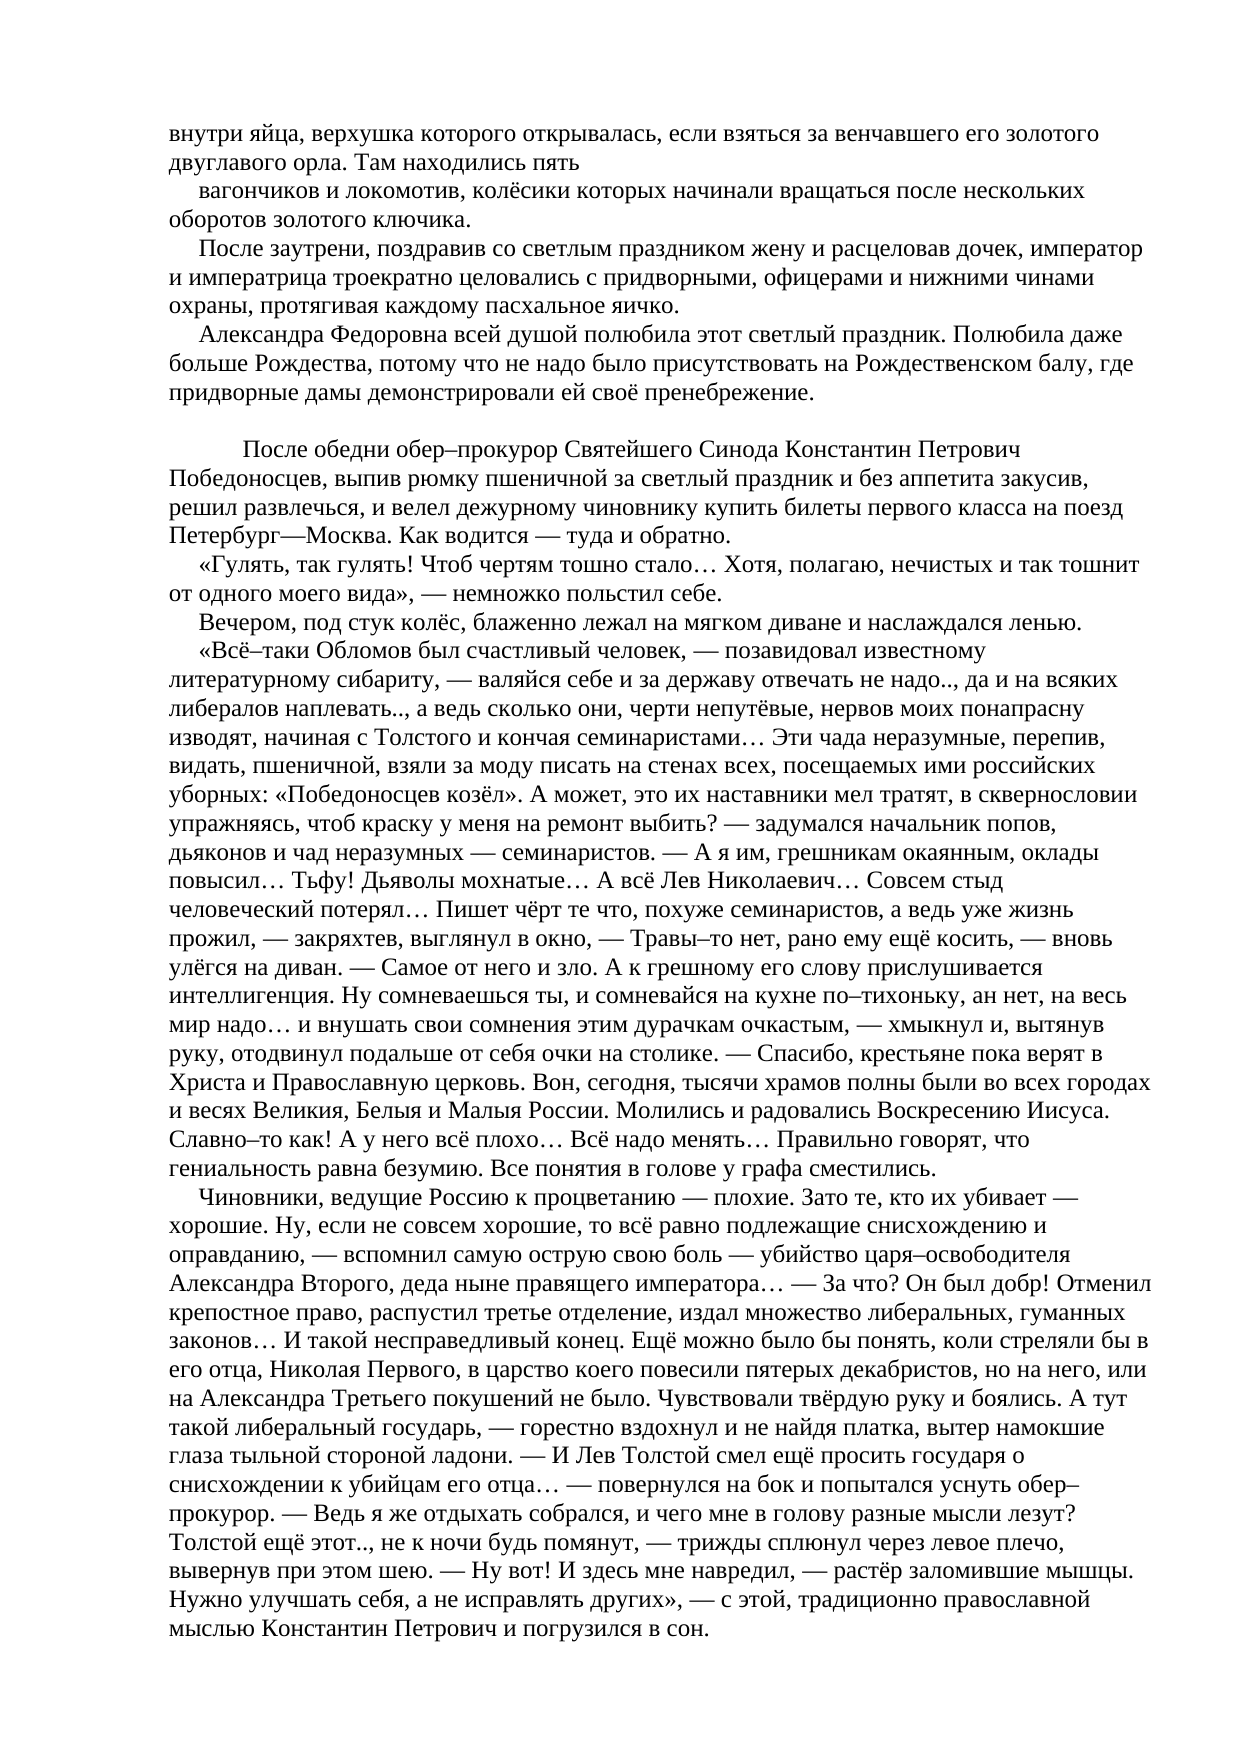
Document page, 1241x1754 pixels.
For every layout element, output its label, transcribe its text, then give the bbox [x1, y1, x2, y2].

text «Всё–таки Обломов был счастливый человек, — позавидовал известному литературному сибариту, — валяйся себе и за державу отвечать не надо.., да и на всяких либералов наплевать.., а ведь сколько они, черти непутёвые, нервов моих понапрасну изводят, начиная с Толстого и кончая семинаристами… Эти чада неразумные, перепив, видать, пшеничной, взяли за моду писать на стенах всех, посещаемых ими российских уборных: «Победоносцев козёл». А может, это их наставники мел тратят, в сквернословии упражняясь, чтоб краску у меня на ремонт выбить? — задумался начальник попов, дьяконов и чад неразумных — семинаристов. — А я им, грешникам окаянным, оклады повысил… Тьфу! Дьяволы мохнатые… А всё Лев Николаевич… Совсем стыд человеческий потерял… Пишет чёрт те что, похуже семинаристов, а ведь уже жизнь прожил, — закряхтев, выглянул в окно, — Травы–то нет, рано ему ещё косить, — вновь улёгся на диван. — Самое от него и зло. А к грешному его слову прислушивается интеллигенция. Ну сомневаешься ты, и сомневайся на кухне по–тихоньку, ан нет, на весь мир надо… и внушать свои сомнения этим дурачкам очкастым, — хмыкнул и, вытянув руку, отодвинул подальше от себя очки на столике. — Спасибо, крестьяне пока верят в Христа и Православную церковь. Вон, сегодня, тысячи храмов полны были во всех городах и весях Великия, Белыя и Малыя России. Молились и радовались Воскресению Иисуса. Славно–то как! А у него всё плохо… Всё надо менять… Правильно говорят, что гениальность равна безумию. Все понятия в голове у графа сместились. [169, 636, 1152, 1182]
text вагончиков и локомотив, колёсики которых начинали вращаться после нескольких оборотов золотого ключика. [169, 176, 1152, 233]
text Александра Федоровна всей душой полюбила этот светлый праздник. Полюбила даже больше Рождества, потому что не надо было присутствовать на Рождественском балу, где придворные дамы демонстрировали ей своё пренебрежение. [169, 319, 1152, 406]
text Вечером, под стук колёс, блаженно лежал на мягком диване и наслаждался ленью. [169, 607, 1152, 636]
text После заутрени, поздравив со светлым праздником жену и расцеловав дочек, император и императрица троекратно целовались с придворными, офицерами и нижними чинами охраны, протягивая каждому пасхальное яичко. [169, 233, 1152, 319]
text внутри яйца, верхушка которого открывалась, если взяться за венчавшего его золотого двуглавого орла. Там находились пять [169, 118, 1152, 176]
text Чиновники, ведущие Россию к процветанию — плохие. Зато те, кто их убивает — хорошие. Ну, если не совсем хорошие, то всё равно подлежащие снисхождению и оправданию, — вспомнил самую острую свою боль — убийство царя–освободителя Александра Второго, деда ныне правящего императора… — За что? Он был добр! Отменил крепостное право, распустил третье отделение, издал множество либеральных, гуманных законов… И такой несправедливый конец. Ещё можно было бы понять, коли стреляли бы в его отца, Николая Первого, в царство коего повесили пятерых декабристов, но на него, или на Александра Третьего покушений не было. Чувствовали твёрдую руку и боялись. А тут такой либеральный государь, — горестно вздохнул и не найдя платка, вытер намокшие глаза тыльной стороной ладони. — И Лев Толстой смел ещё просить государя о снисхождении к убийцам его отца… — повернулся на бок и попытался уснуть обер–прокурор. — Ведь я же отдыхать собрался, и чего мне в голову разные мысли лезут? Толстой ещё этот.., не к ночи будь помянут, — трижды сплюнул через левое плечо, вывернув при этом шею. — Ну вот! И здесь мне навредил, — растёр заломившие мышцы. Нужно улучшать себя, а не исправлять других», — с этой, традиционно православной мыслью Константин Петрович и погрузился в сон. [169, 1182, 1152, 1642]
text «Гулять, так гулять! Чтоб чертям тошно стало… Хотя, полагаю, нечистых и так тошнит от одного моего вида», — немножко польстил себе. [169, 549, 1152, 607]
text После обедни обер–прокурор Святейшего Синода Константин Петрович Победоносцев, выпив рюмку пшеничной за светлый праздник и без аппетита закусив, решил развлечься, и велел дежурному чиновнику купить билеты первого класса на поезд Петербург—Москва. Как водится — туда и обратно. [169, 434, 1152, 549]
